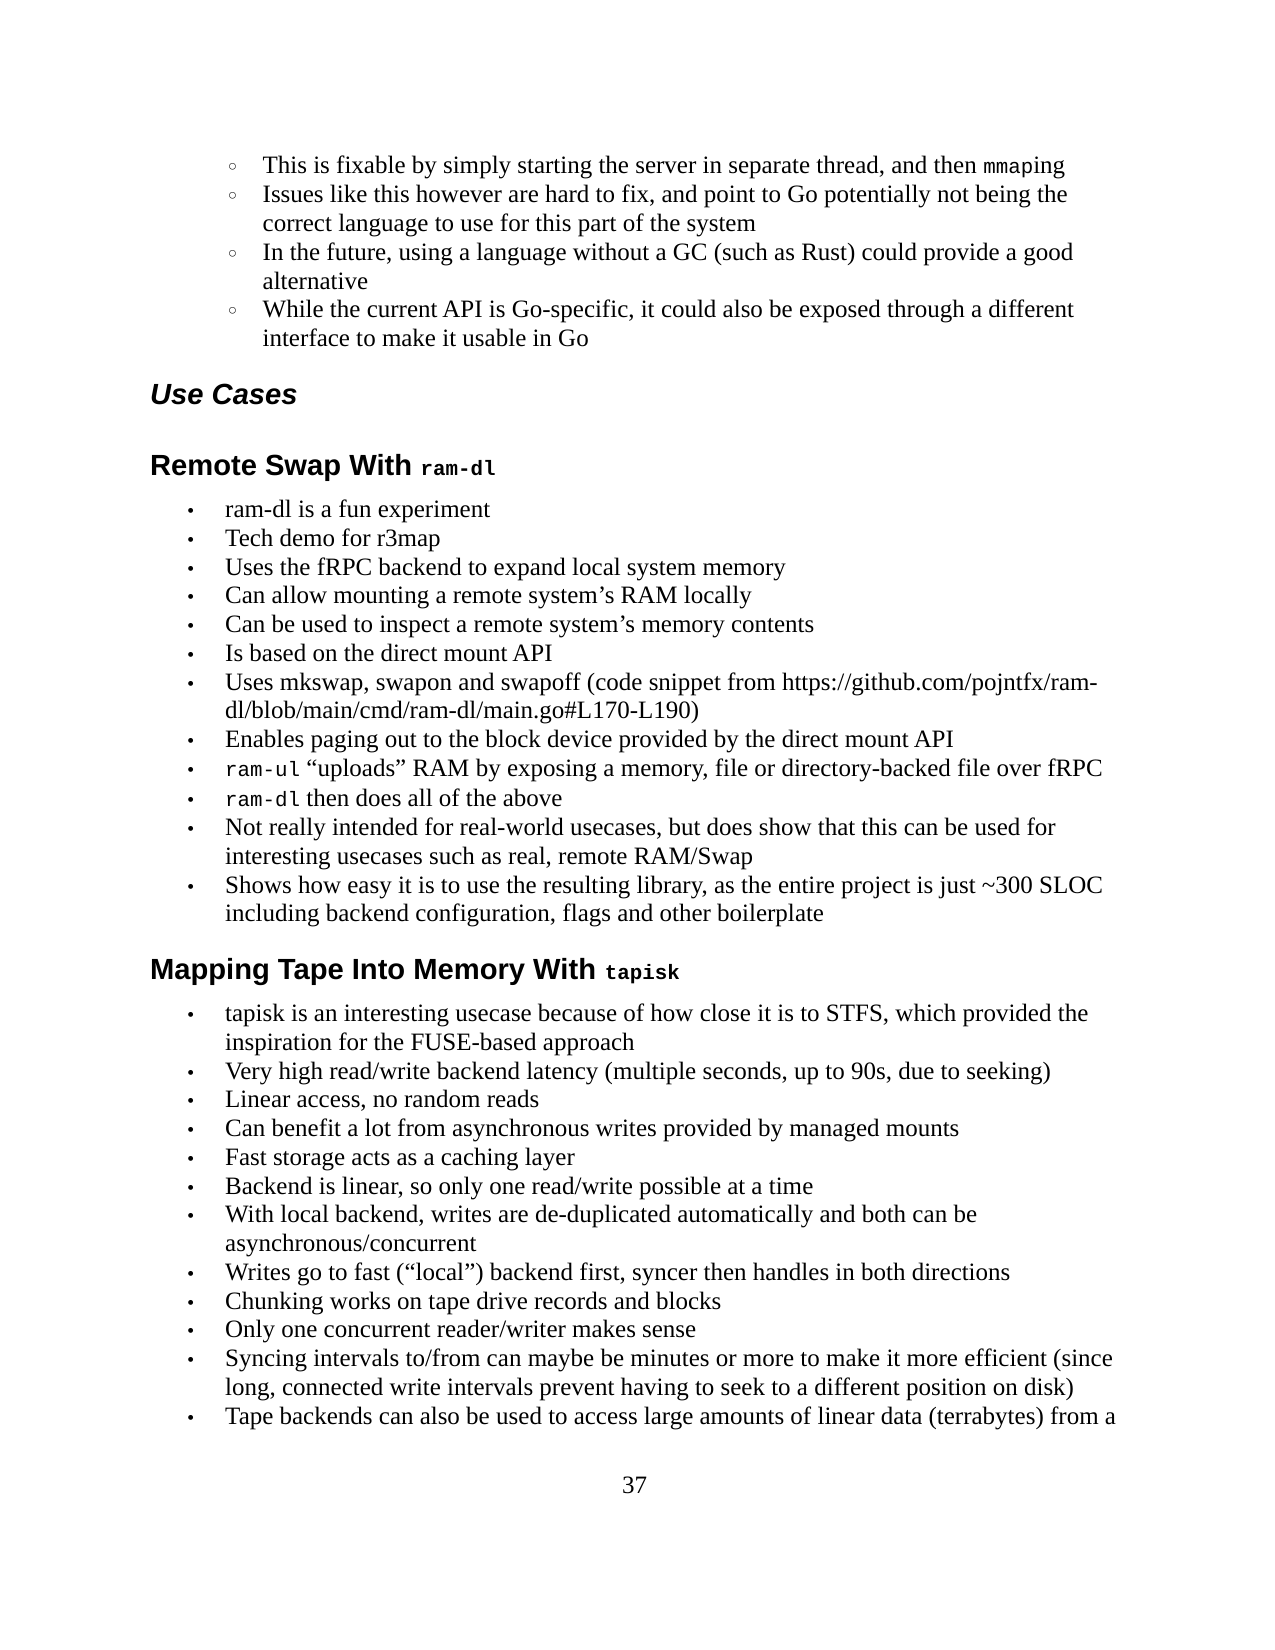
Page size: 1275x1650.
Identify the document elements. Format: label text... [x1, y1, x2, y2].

list Can benefit a lot from asynchronous writes provided by managed mounts [187, 1113, 1125, 1142]
list Can allow mounting a remote system’s RAM locally [187, 581, 1125, 609]
list Uses the fRPC backend to expand local system memory [187, 552, 1125, 581]
list Uses mkswap, swapon and swapoff (code snippet from https://github.com/pojntfx/ram-dl/blob/main/cmd/ram-dl/main.go#L170-L190) [187, 667, 1125, 724]
list Can be used to inspect a remote system’s memory contents [187, 609, 1125, 638]
list Not really intended for real-world usecases, but does show that this can be used for interesting usecases such as real, remote RAM/Swap [187, 812, 1125, 870]
list Backend is linear, so only one read/write possible at a time [187, 1171, 1125, 1199]
list ram-dl then does all of the above [187, 783, 1125, 812]
list Tape backends can also be used to access large amounts of linear data (terrabytes) from a [187, 1401, 1125, 1429]
list ram-ul “uploads” RAM by exposing a memory, file or directory-backed file over fRPC [187, 753, 1125, 783]
subtitle Remote Swap With ram-dl [150, 448, 1125, 482]
list Only one concurrent reader/writer makes sense [187, 1314, 1125, 1343]
list With local backend, writes are de-duplicated automatically and both can be asynchronous/concurrent [187, 1199, 1125, 1257]
subtitle Mapping Tape Into Memory With tapisk [150, 952, 1125, 986]
list Shows how easy it is to use the resulting library, as the entire project is just ~300 SLOC including backend configuration, flags and other boilerplate [187, 870, 1125, 927]
list In the future, using a language without a GC (such as Rust) could provide a good alternative [225, 237, 1125, 294]
list Issues like this however are hard to fix, and point to Go potentially not being the correct language to use for this part of the system [225, 179, 1125, 237]
list Linear access, no random reads [187, 1084, 1125, 1113]
list Writes go to fast (“local”) backend first, syncer then handles in both directions [187, 1257, 1125, 1286]
list Enables paging out to the block device provided by the direct mount API [187, 724, 1125, 753]
list Is based on the direct mount API [187, 638, 1125, 667]
list tapisk is an interesting usecase because of how close it is to STFS, which provided the inspiration for the FUSE-based approach [187, 998, 1125, 1056]
subtitle Use Cases [150, 377, 1125, 411]
list While the current API is Go-specific, it could also be exposed through a different interface to make it usable in Go [225, 294, 1125, 352]
list Fast storage acts as a caching layer [187, 1142, 1125, 1171]
list Tech demo for r3map [187, 523, 1125, 552]
list Very high read/write backend latency (multiple seconds, up to 90s, due to seeking) [187, 1056, 1125, 1084]
list ram-dl is a fun experiment [187, 494, 1125, 523]
list Chunking works on tape drive records and blocks [187, 1286, 1125, 1314]
list This is fixable by simply starting the server in separate thread, and then mmaping [225, 150, 1125, 179]
list Syncing intervals to/from can maybe be minutes or more to make it more efficient (since long, connected write intervals prevent having to seek to a different position on disk) [187, 1343, 1125, 1401]
